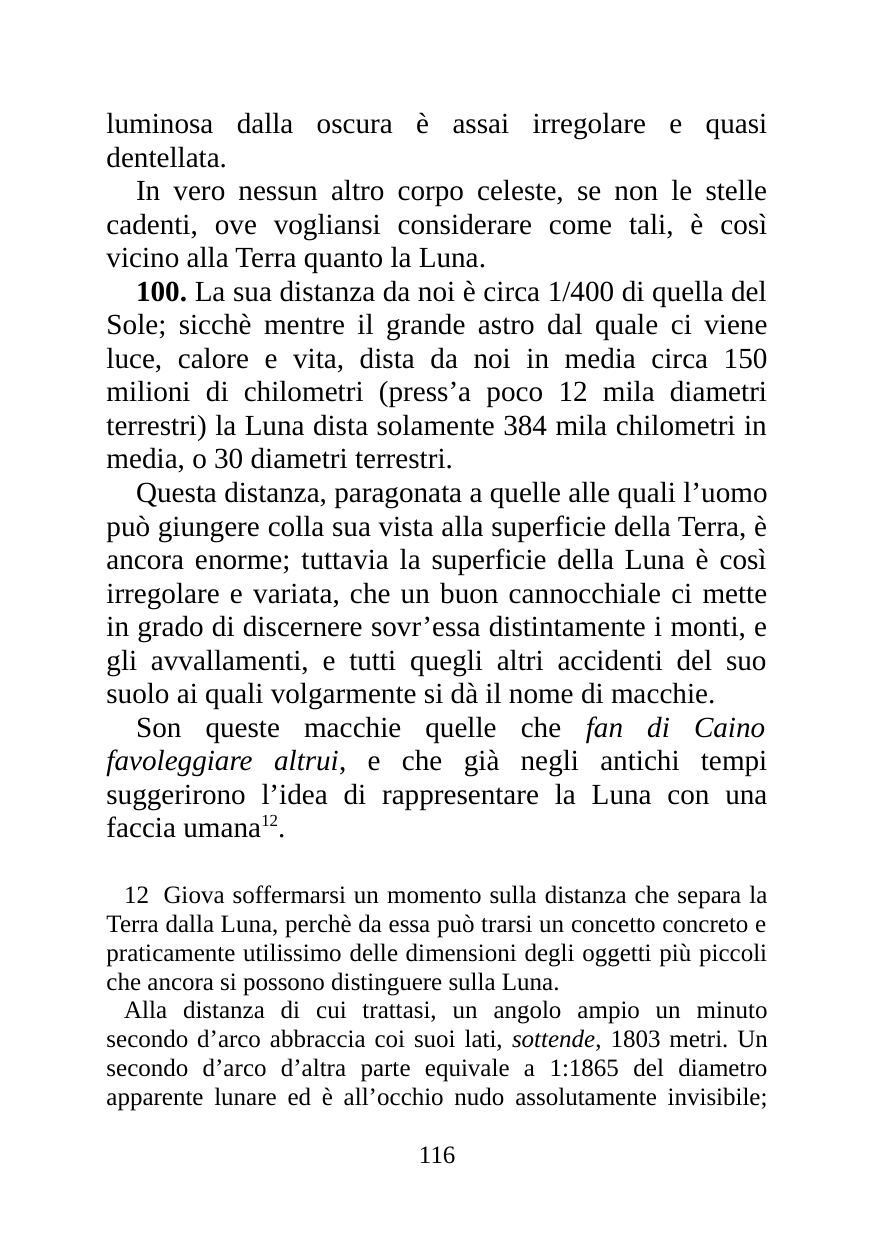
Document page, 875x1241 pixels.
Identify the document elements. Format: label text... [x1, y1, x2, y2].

text luminosa dalla oscura è assai irregolare e quasi dentellata. [106, 106, 768, 173]
text Alla distanza di cui trattasi, un angolo ampio un minuto secondo d’arco abbraccia coi suoi lati, sottende, 1803 metri. Un secondo d’arco d’altra parte equivale a 1:1865 del diametro apparente lunare ed è all’occhio nudo assolutamente invisibile; [106, 995, 768, 1110]
text Son queste macchie quelle che fan di Caino favoleggiare altrui, e che già negli antichi tempi suggerirono l’idea di rappresentare la Luna con una faccia umana. [106, 710, 768, 844]
text 100. La sua distanza da noi è circa 1/400 di quella del Sole; sicchè mentre il grande astro dal quale ci viene luce, calore e vita, dista da noi in media circa 150 milioni di chilometri (press’a poco 12 mila diametri terrestri) la Luna dista solamente 384 mila chilometri in media, o 30 diametri terrestri. [106, 274, 768, 475]
text Giova soffermarsi un momento sulla distanza che separa la Terra dalla Luna, perchè da essa può trarsi un concetto concreto e praticamente utilissimo delle dimensioni degli oggetti più piccoli che ancora si possono distinguere sulla Luna. [106, 880, 768, 995]
text In vero nessun altro corpo celeste, se non le stelle cadenti, ove vogliansi considerare come tali, è così vicino alla Terra quanto la Luna. [106, 173, 768, 274]
text Questa distanza, paragonata a quelle alle quali l’uomo può giungere colla sua vista alla superficie della Terra, è ancora enorme; tuttavia la superficie della Luna è così irregolare e variata, che un buon cannocchiale ci mette in grado di discernere sovr’essa distintamente i monti, e gli avvallamenti, e tutti quegli altri accidenti del suo suolo ai quali volgarmente si dà il nome di macchie. [106, 475, 768, 710]
